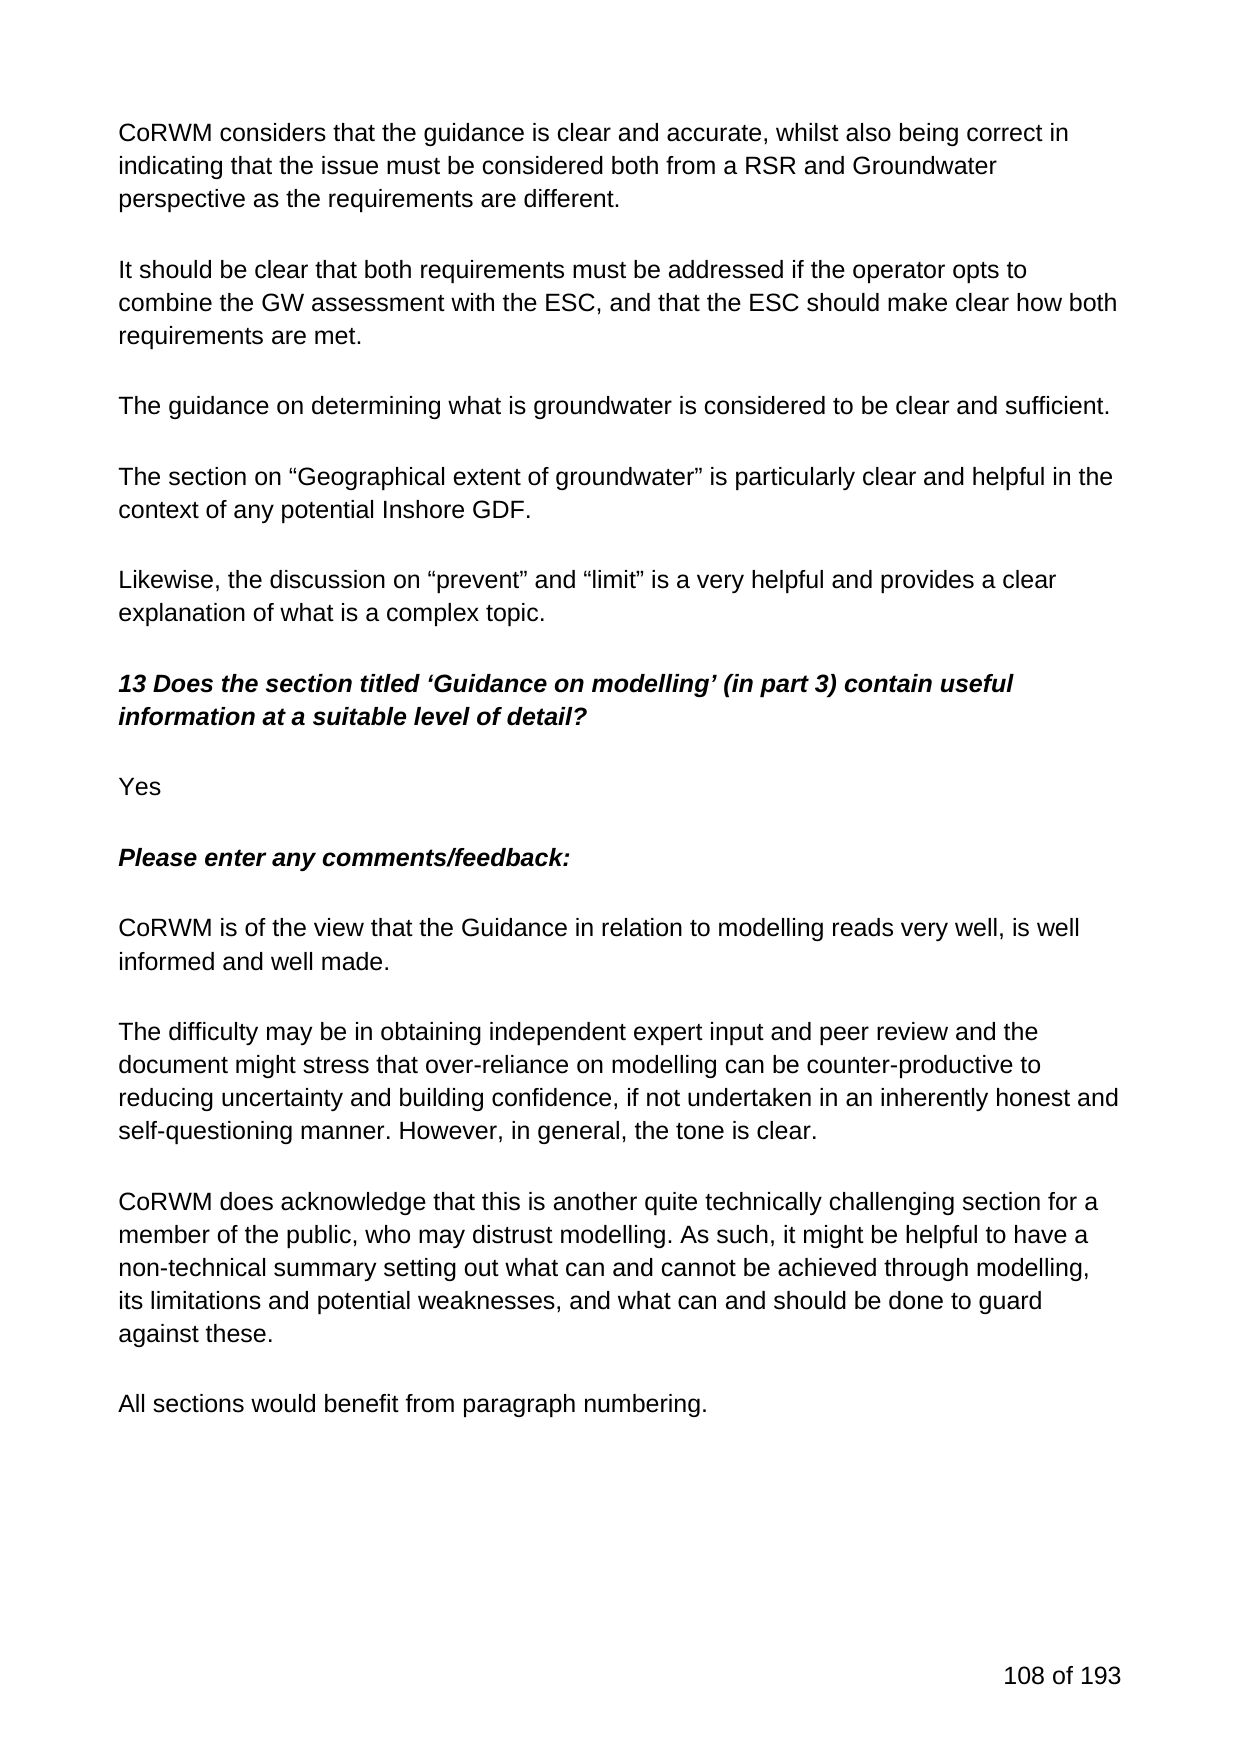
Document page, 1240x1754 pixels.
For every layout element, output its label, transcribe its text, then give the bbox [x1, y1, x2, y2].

text CoRWM considers that the guidance is clear and accurate, whilst also being correct in indicating that the issue must be considered both from a RSR and Groundwater perspective as the requirements are different. [118, 118, 1121, 213]
text Yes [118, 772, 1121, 801]
text CoRWM does acknowledge that this is another quite technically challenging section for a member of the public, who may distrust modelling. As such, it might be helpful to have a non-technical summary setting out what can and cannot be achieved through modelling, its limitations and potential weaknesses, and what can and should be done to guard against these. [118, 1187, 1121, 1347]
text 13 Does the section titled ‘Guidance on modelling’ (in part 3) contain useful information at a suitable level of detail? [118, 669, 1121, 731]
text The difficulty may be in obtaining independent expert input and peer review and the document might stress that over-reliance on modelling can be counter-productive to reducing uncertainty and building confidence, if not undertaken in an inherently honest and self-questioning manner. However, in general, the tone is clear. [118, 1017, 1121, 1145]
text All sections would benefit from paragraph numbering. [118, 1389, 1121, 1418]
text It should be clear that both requirements must be addressed if the operator opts to combine the GW assessment with the ESC, and that the ESC should make clear how both requirements are met. [118, 255, 1121, 349]
text Please enter any comments/feedback: [118, 843, 1121, 872]
text CoRWM is of the view that the Guidance in relation to modelling reads very well, is well informed and well made. [118, 913, 1121, 975]
text The section on “Geographical extent of groundwater” is particularly clear and helpful in the context of any potential Inshore GDF. [118, 462, 1121, 523]
text The guidance on determining what is groundwater is considered to be clear and sufficient. [118, 391, 1121, 420]
text Likewise, the discussion on “prevent” and “limit” is a very helpful and provides a clear explanation of what is a complex topic. [118, 565, 1121, 627]
